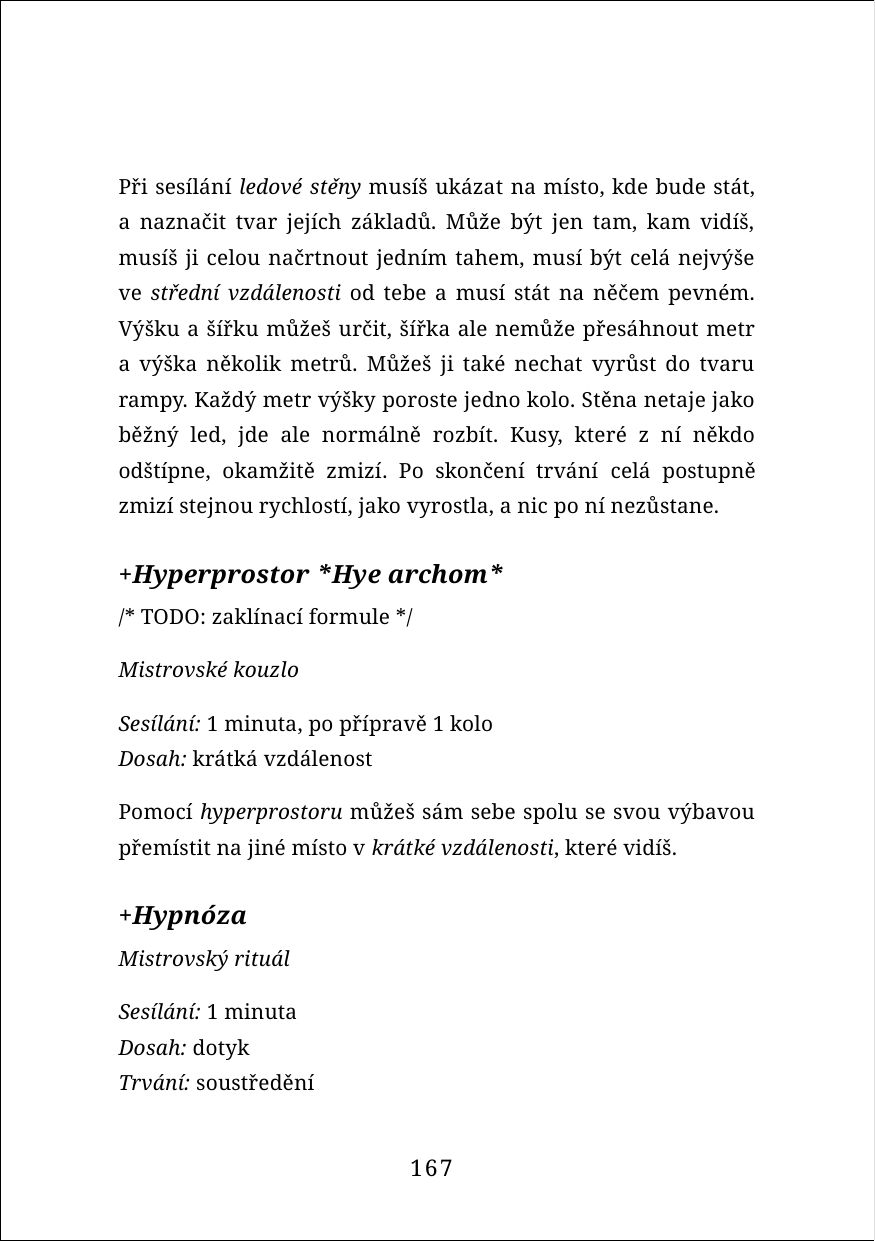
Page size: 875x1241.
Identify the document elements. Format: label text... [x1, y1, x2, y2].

text Mistrovské kouzlo [118, 656, 756, 684]
text Mistrovský rituál [118, 944, 756, 972]
subtitle +Hypnóza [118, 898, 756, 932]
text Sesílání: 1 minuta, po přípravě 1 kolo Dosah: krátká vzdálenost [118, 709, 756, 773]
text Při sesílání ledové stěny musíš ukázat na místo, kde bude stát, a naznačit tvar jejích základů. Může být jen tam, kam vidíš, musíš ji celou načrtnout jedním tahem, musí být celá nejvýše ve střední vzdálenosti od tebe a musí stát na něčem pevném. Výšku a šířku můžeš určit, šířka ale nemůže přesáhnout metr a výška několik metrů. Můžeš ji také nechat vyrůst do tvaru rampy. Každý metr výšky poroste jedno kolo. Stěna netaje jako běžný led, jde ale normálně rozbít. Kusy, které z ní někdo odštípne, okamžitě zmizí. Po skončení trvání celá postupně zmizí stejnou rychlostí, jako vyrostla, a nic po ní nezůstane. [118, 172, 756, 520]
text Sesílání: 1 minuta Dosah: dotyk Trvání: soustředění [118, 997, 756, 1097]
text Pomocí hyperprostoru můžeš sám sebe spolu se svou výbavou přemístit na jiné místo v krátké vzdálenosti, které vidíš. [118, 797, 756, 861]
subtitle +Hyperprostor *Hye archom* [118, 556, 756, 591]
text /* TODO: zaklínací formule */ [118, 602, 756, 631]
